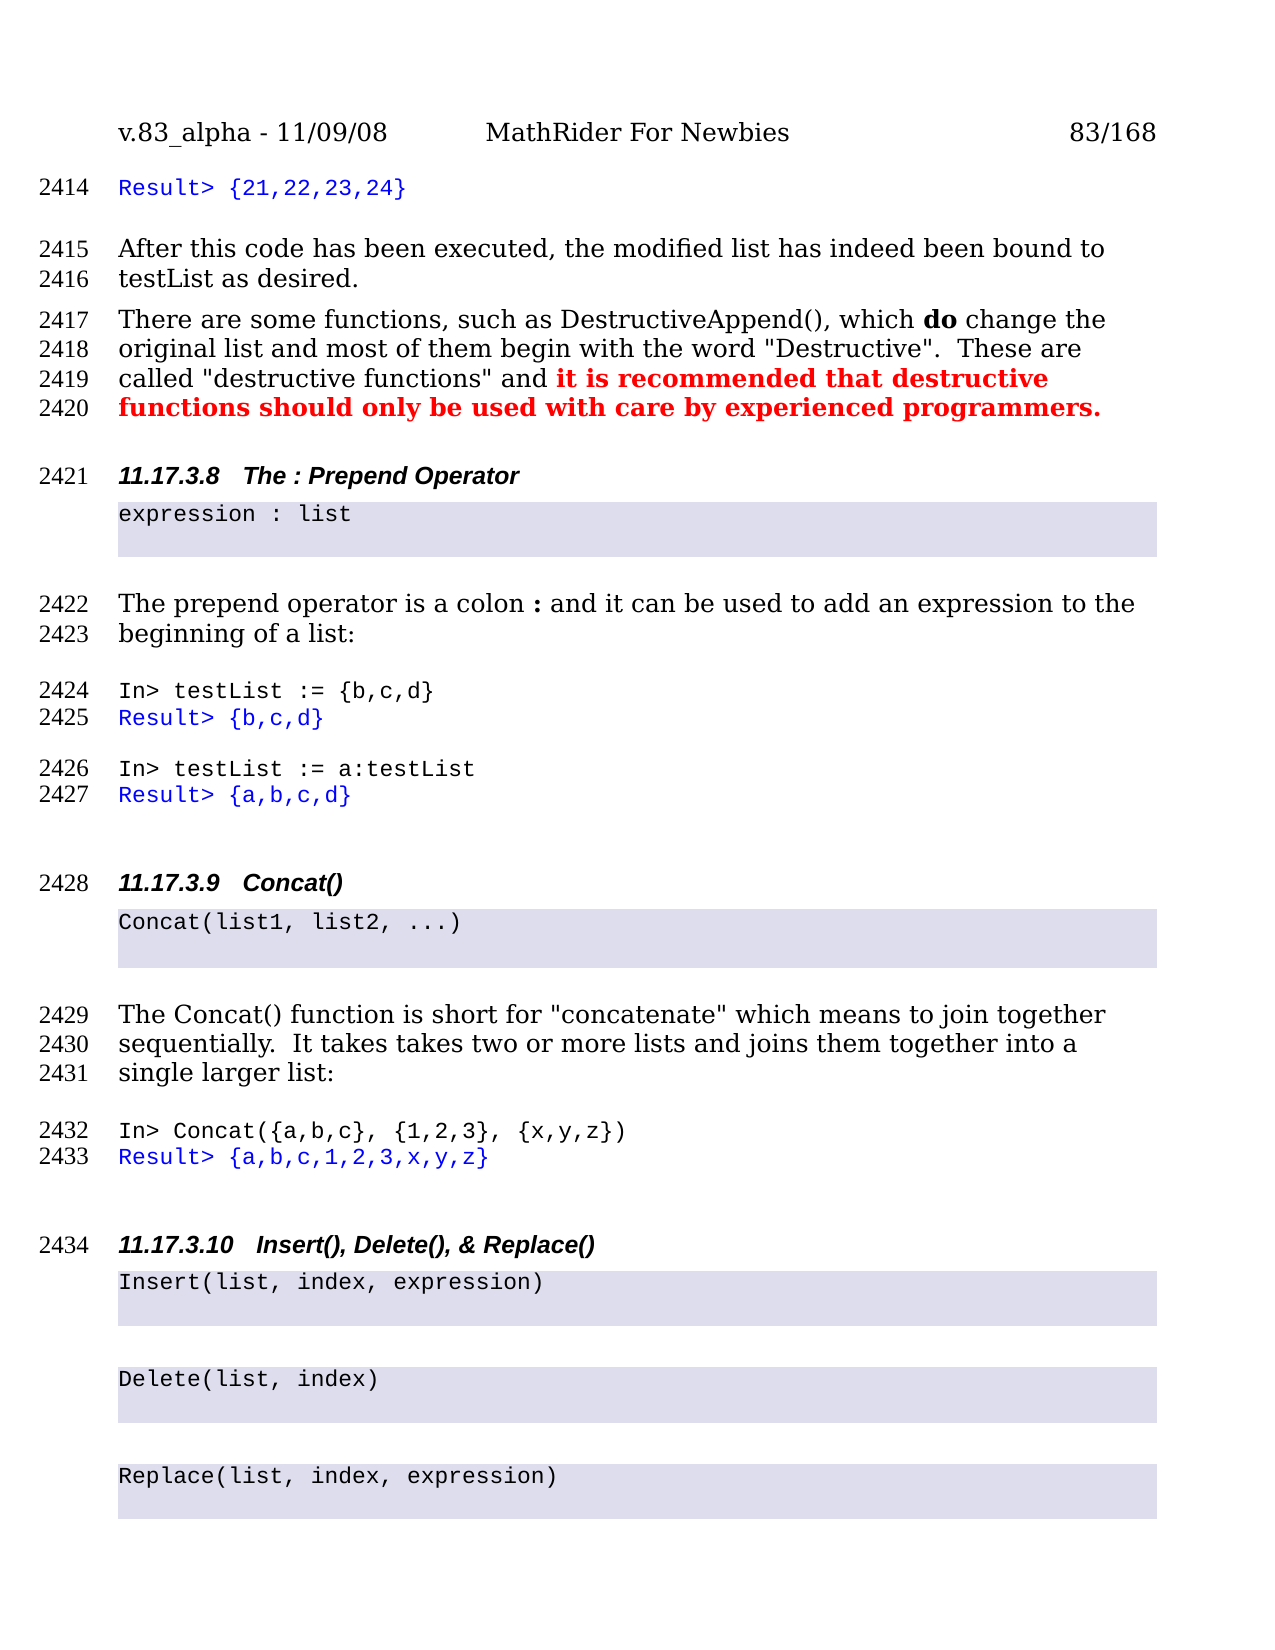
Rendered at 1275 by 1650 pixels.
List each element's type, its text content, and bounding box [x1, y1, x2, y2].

subtitle Concat() [118, 868, 1157, 897]
text In> Concat({a,b,c}, {1,2,3}, {x,y,z}) [118, 1119, 1157, 1145]
table_header expression : list [118, 502, 1157, 557]
text In> testList := {b,c,d} [118, 680, 1157, 706]
subtitle The : Prepend Operator [118, 461, 1157, 490]
table_header Replace(list, index, expression) [118, 1464, 1157, 1519]
text After this code has been executed, the modified list has indeed been bound to testList as desired. [118, 235, 1157, 293]
text The Concat() function is short for "concatenate" which means to join together sequentially. It takes takes two or more lists and joins them together into a single larger list: [118, 1000, 1157, 1087]
text There are some functions, such as DestructiveAppend(), which do change the original list and most of them begin with the word "Destructive". These are called "destructive functions" and it is recommended that destructive functions should only be used with care by experienced programmers. [118, 305, 1157, 422]
text The prepend operator is a colon : and it can be used to add an expression to the beginning of a list: [118, 589, 1157, 648]
table_header Delete(list, index) [118, 1367, 1157, 1423]
table_header Insert(list, index, expression) [118, 1271, 1157, 1326]
subtitle Insert(), Delete(), & Replace() [118, 1230, 1157, 1259]
text Result> {b,c,d} [118, 706, 1157, 732]
table_header Concat(list1, list2, ...) [118, 909, 1157, 968]
text In> testList := a:testList [118, 758, 1157, 784]
text Result> {a,b,c,d} [118, 784, 1157, 809]
text Result> {21,22,23,24} [118, 177, 1157, 203]
text Result> {a,b,c,1,2,3,x,y,z} [118, 1145, 1157, 1171]
